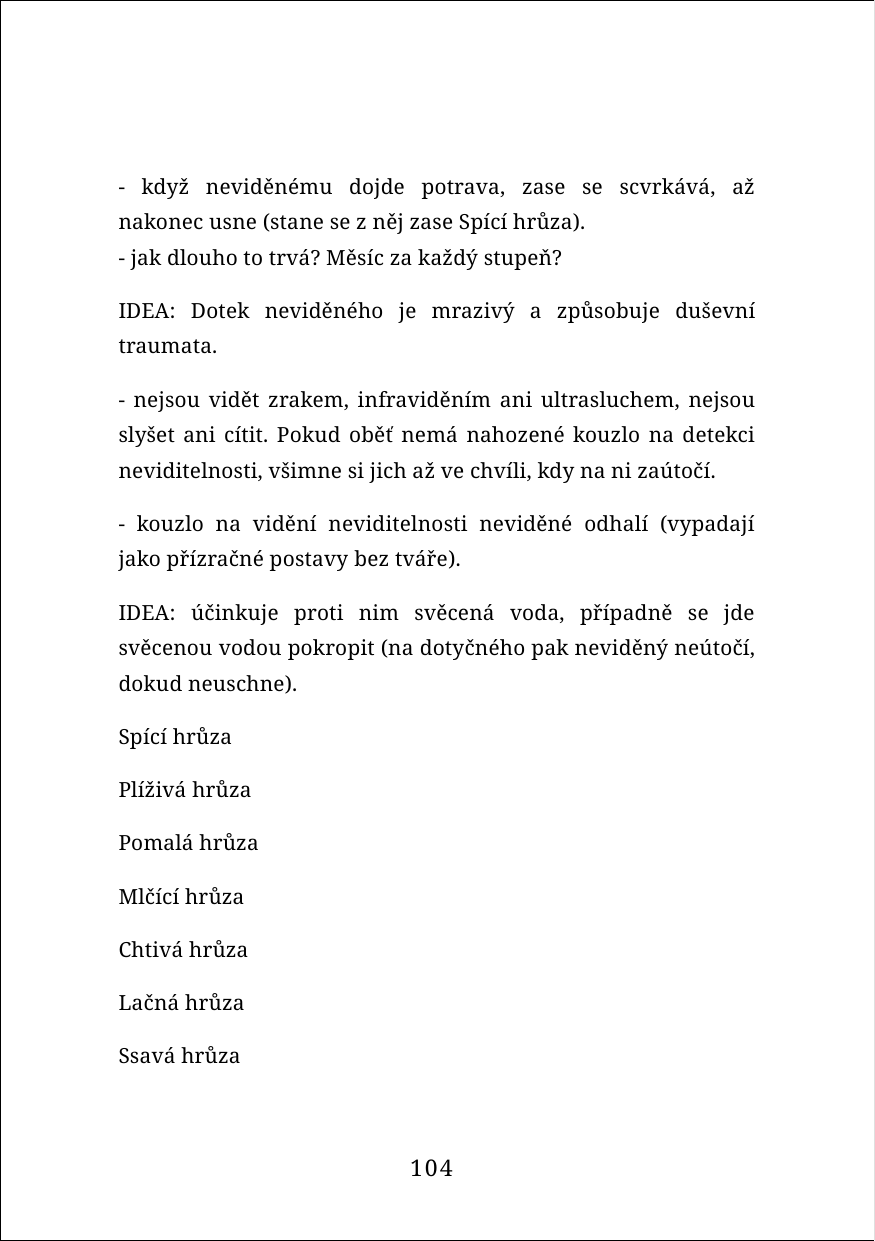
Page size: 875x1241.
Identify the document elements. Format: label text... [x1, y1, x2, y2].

text - když neviděnému dojde potrava, zase se scvrkává, až nakonec usne (stane se z něj zase Spící hrůza). - jak dlouho to trvá? Měsíc za každý stupeň? [118, 172, 756, 271]
text Pomalá hrůza [118, 828, 756, 857]
text - kouzlo na vidění neviditelnosti neviděné odhalí (vypadají jako přízračné postavy bez tváře). [118, 509, 756, 573]
text Plíživá hrůza [118, 775, 756, 804]
text Lačná hrůza [118, 988, 756, 1017]
text Chtivá hrůza [118, 935, 756, 963]
text Mlčící hrůza [118, 882, 756, 910]
text IDEA: účinkuje proti nim svěcená voda, případně se jde svěcenou vodou pokropit (na dotyčného pak neviděný neútočí, dokud neuschne). [118, 598, 756, 697]
text - nejsou vidět zrakem, infraviděním ani ultrasluchem, nejsou slyšet ani cítit. Pokud oběť nemá nahozené kouzlo na detekci neviditelnosti, všimne si jich až ve chvíli, kdy na ni zaútočí. [118, 385, 756, 484]
text IDEA: Dotek neviděného je mrazivý a způsobuje duševní traumata. [118, 296, 756, 360]
text Ssavá hrůza [118, 1041, 756, 1070]
text Spící hrůza [118, 722, 756, 751]
